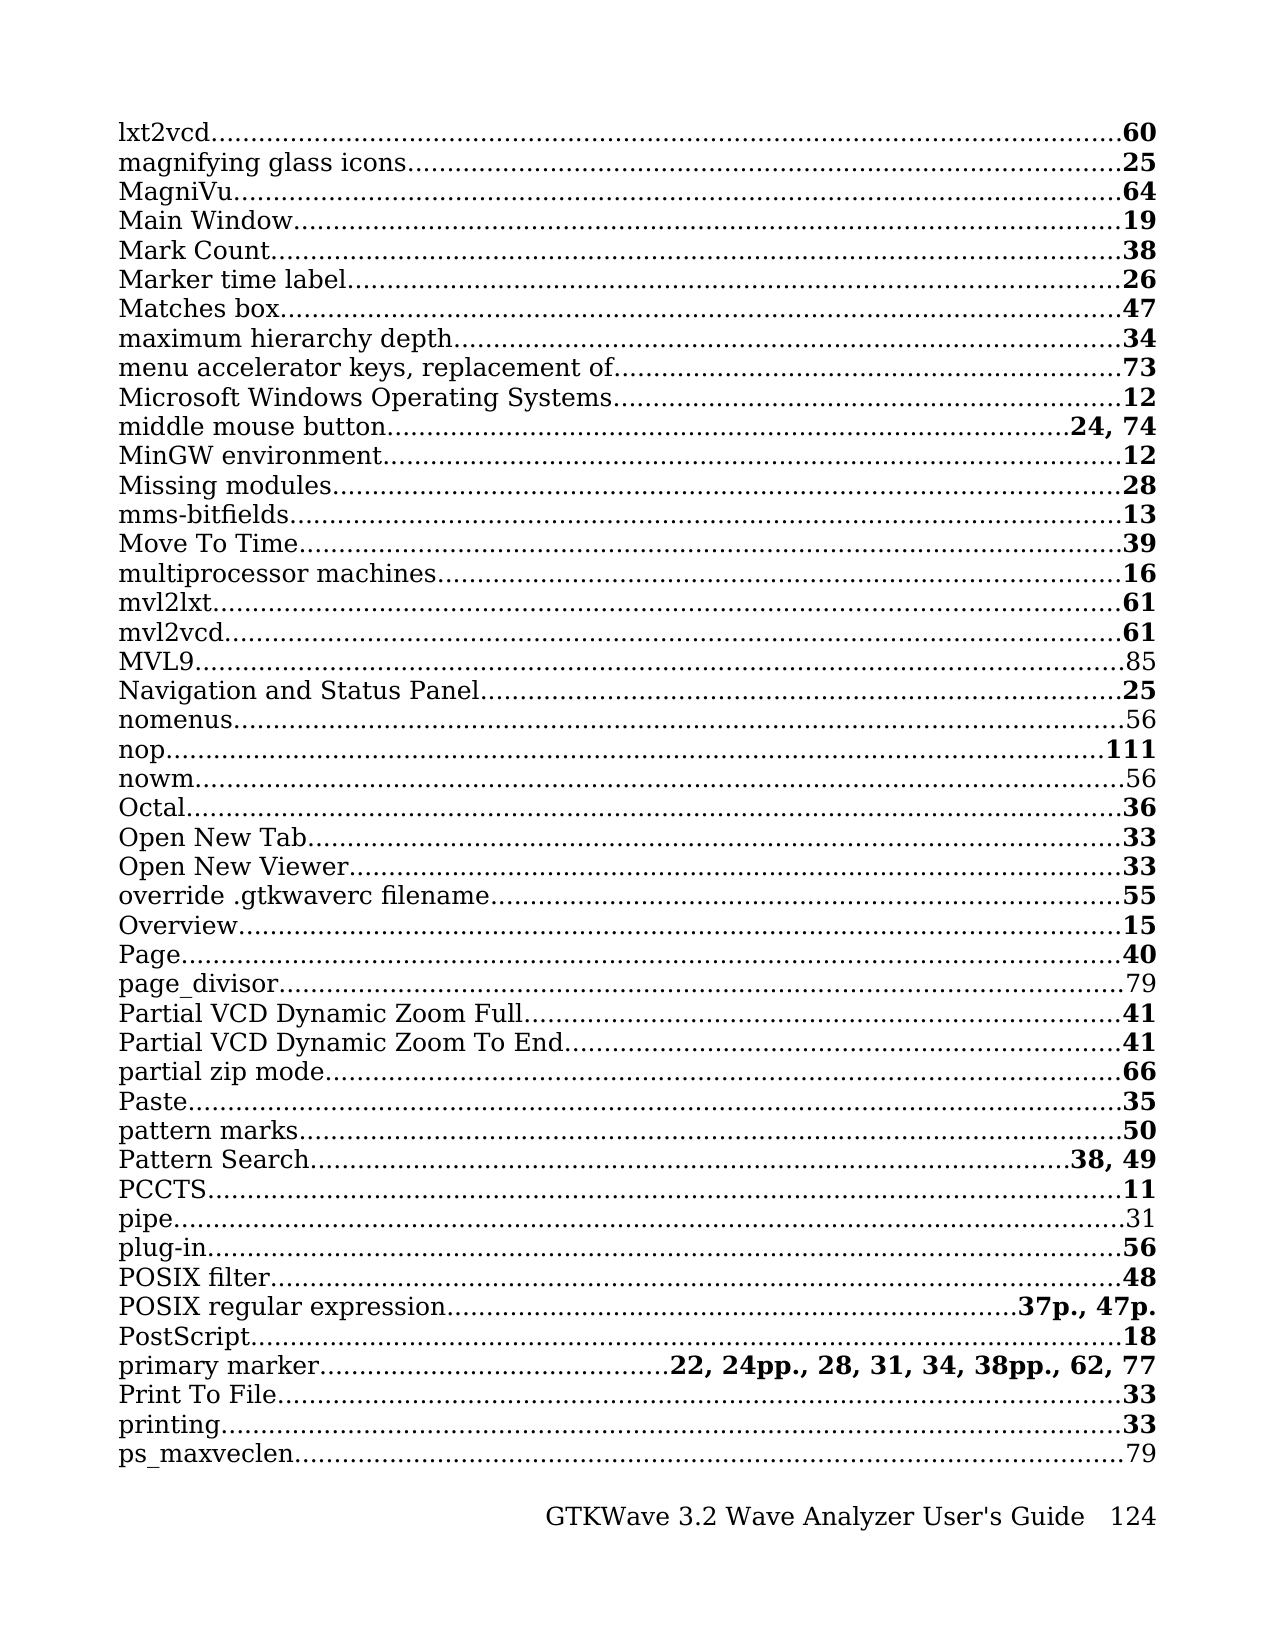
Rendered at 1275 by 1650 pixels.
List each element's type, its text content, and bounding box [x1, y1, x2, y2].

text Pattern Search 38, 49 [118, 1145, 1157, 1175]
text POSIX regular expression 37p., 47p. [118, 1292, 1157, 1321]
text Open New Tab 33 [118, 822, 1157, 852]
text Print To File 33 [118, 1380, 1157, 1409]
text multiprocessor machines 16 [118, 559, 1157, 588]
text PCCTS 11 [118, 1175, 1157, 1204]
text MVL9 85 [118, 647, 1157, 676]
text mvl2lxt 61 [118, 588, 1157, 617]
text printing 33 [118, 1409, 1157, 1439]
text menu accelerator keys, replacement of 73 [118, 353, 1157, 382]
text Mark Count 38 [118, 236, 1157, 265]
text lxt2vcd 60 [118, 118, 1157, 147]
text Paste 35 [118, 1087, 1157, 1116]
text plug-in 56 [118, 1233, 1157, 1263]
text maximum hierarchy depth 34 [118, 324, 1157, 353]
text Matches box 47 [118, 294, 1157, 324]
text partial zip mode 66 [118, 1057, 1157, 1087]
text Octal 36 [118, 793, 1157, 822]
text nomenus 56 [118, 705, 1157, 734]
text pipe 31 [118, 1204, 1157, 1233]
text nowm 56 [118, 764, 1157, 793]
text pattern marks 50 [118, 1116, 1157, 1145]
text Partial VCD Dynamic Zoom Full 41 [118, 998, 1157, 1028]
text Page 40 [118, 940, 1157, 969]
text Move To Time 39 [118, 529, 1157, 559]
text Navigation and Status Panel 25 [118, 676, 1157, 705]
text MagniVu 64 [118, 177, 1157, 206]
text middle mouse button 24, 74 [118, 412, 1157, 441]
text PostScript 18 [118, 1321, 1157, 1351]
text mms-bitfields 13 [118, 500, 1157, 529]
text Marker time label 26 [118, 265, 1157, 294]
text magnifying glass icons 25 [118, 147, 1157, 177]
text POSIX filter 48 [118, 1263, 1157, 1292]
text Open New Viewer 33 [118, 852, 1157, 881]
text primary marker 22, 24pp., 28, 31, 34, 38pp., 62, 77 [118, 1351, 1157, 1380]
text Partial VCD Dynamic Zoom To End 41 [118, 1028, 1157, 1057]
text override .gtkwaverc filename 55 [118, 881, 1157, 911]
text mvl2vcd 61 [118, 617, 1157, 647]
text Main Window 19 [118, 206, 1157, 236]
text page_divisor 79 [118, 969, 1157, 998]
text ps_maxveclen 79 [118, 1439, 1157, 1468]
text nop 111 [118, 734, 1157, 764]
text Missing modules 28 [118, 471, 1157, 500]
text Microsoft Windows Operating Systems 12 [118, 382, 1157, 412]
text Overview 15 [118, 911, 1157, 940]
text MinGW environment 12 [118, 441, 1157, 471]
